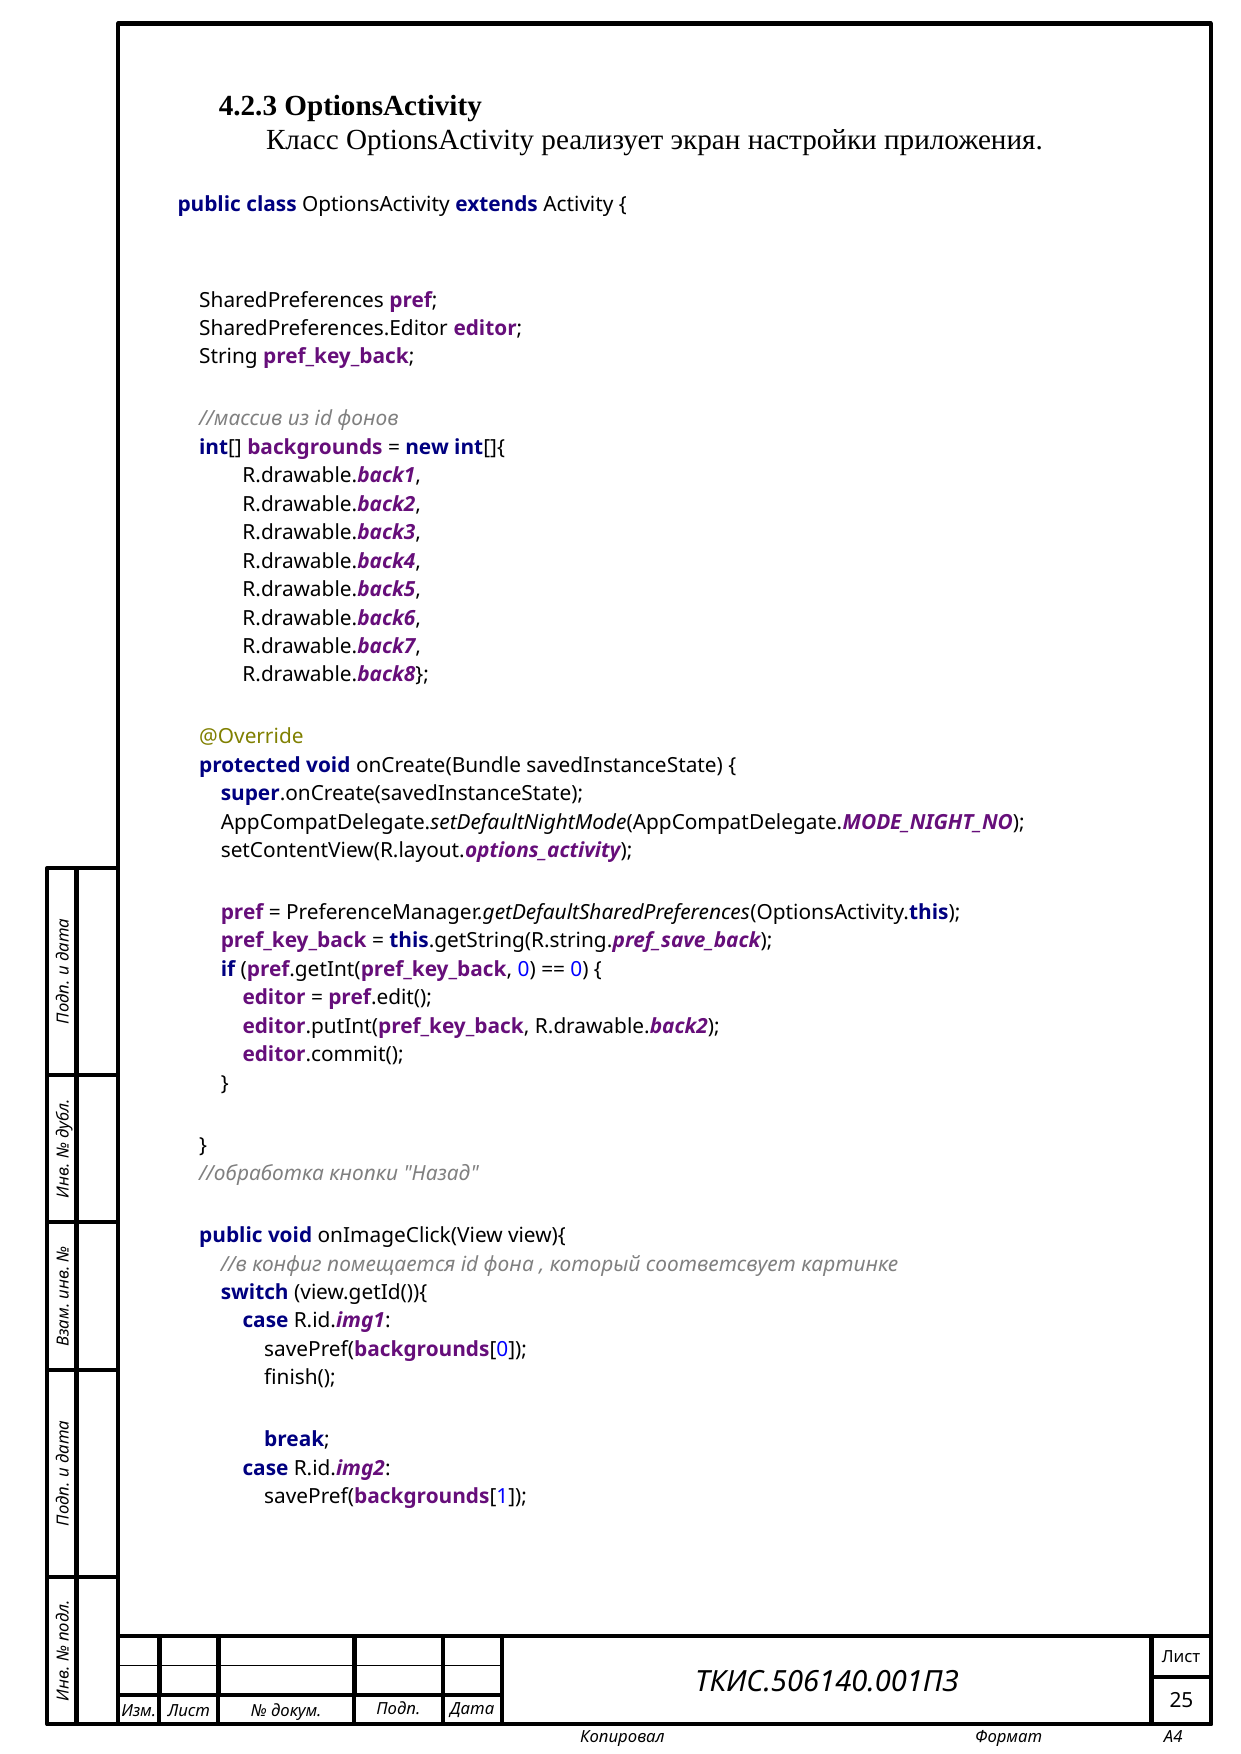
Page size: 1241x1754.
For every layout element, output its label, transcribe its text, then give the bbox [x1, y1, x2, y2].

subtitle OptionsActivity [218, 88, 1152, 122]
text Класс OptionsActivity реализует экран настройки приложения. [177, 122, 1152, 156]
